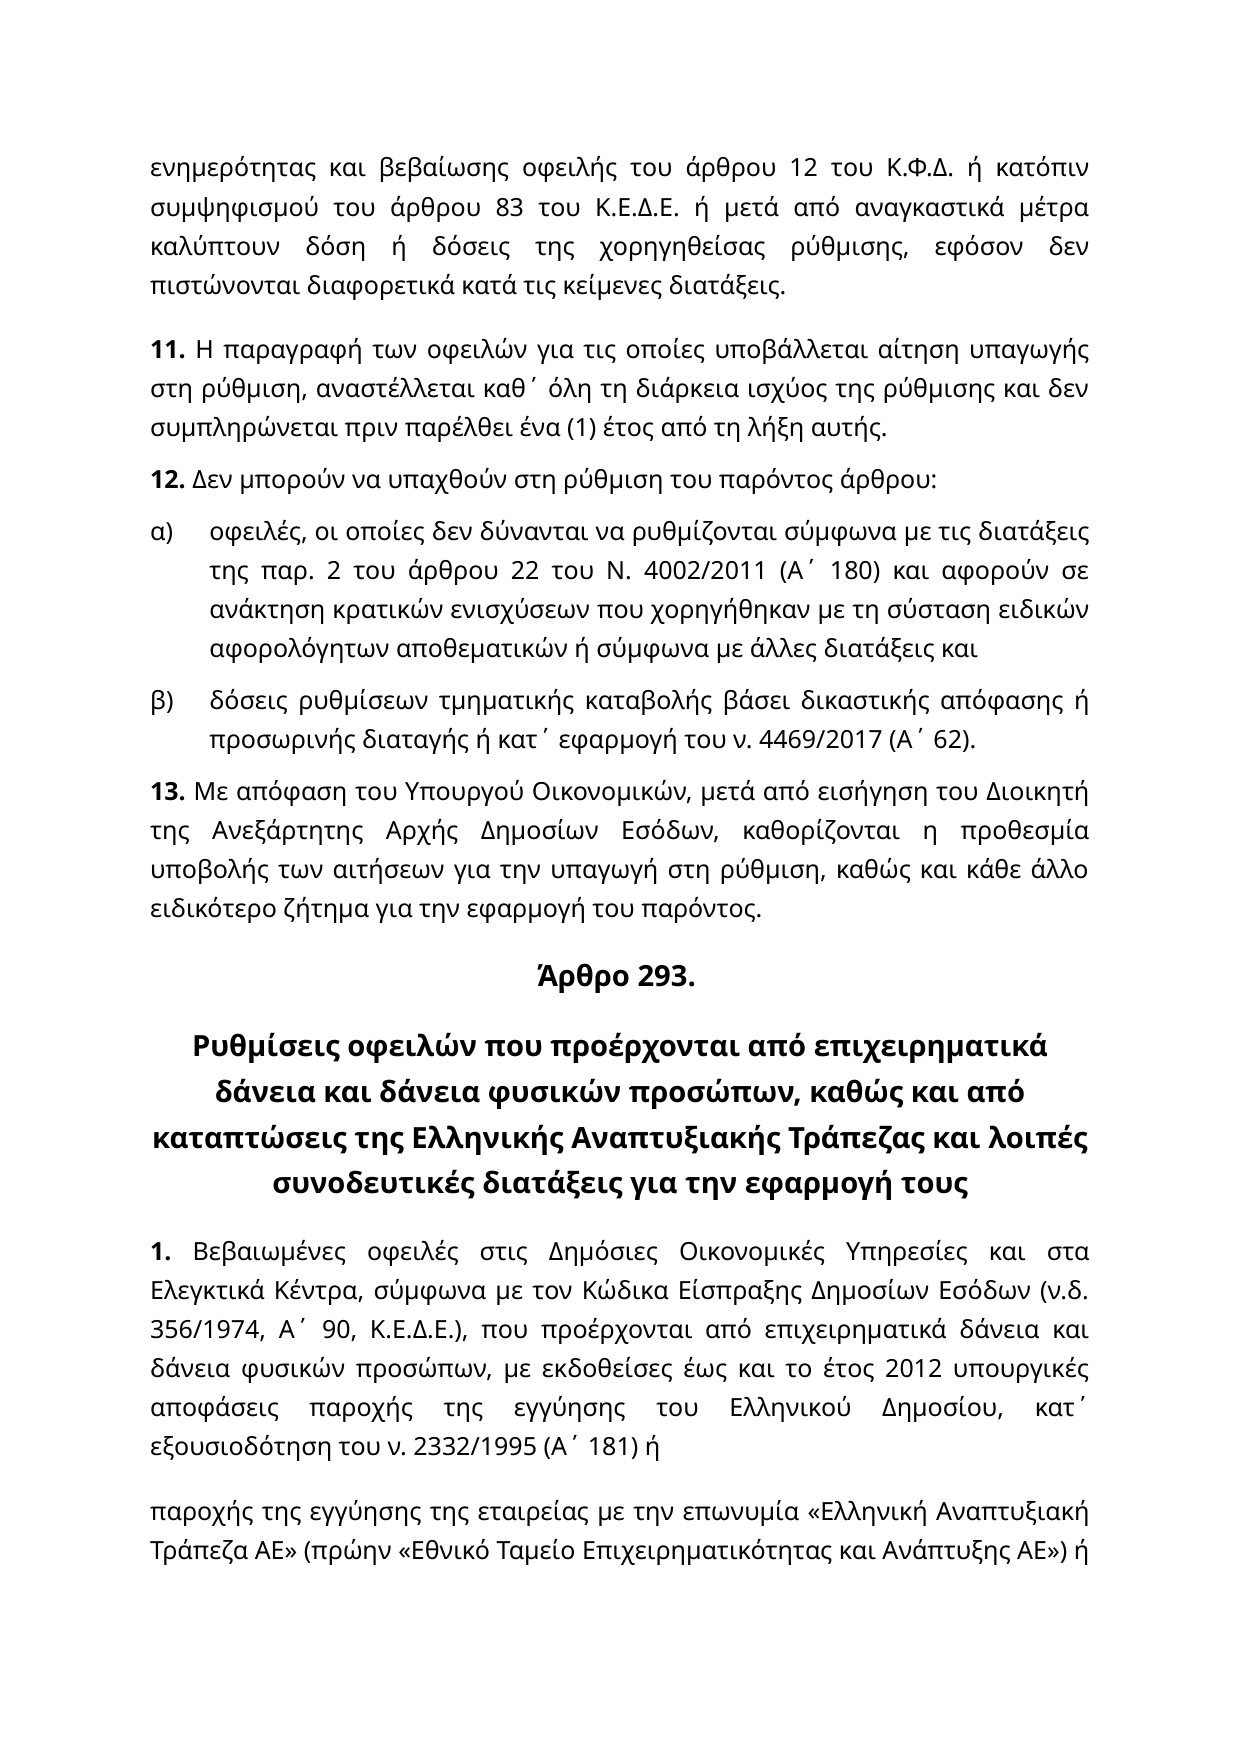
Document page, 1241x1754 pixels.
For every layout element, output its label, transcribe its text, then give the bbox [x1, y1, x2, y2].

text 12. Δεν μπορούν να υπαχθούν στη ρύθμιση του παρόντος άρθρου: [150, 462, 1090, 496]
list β) δόσεις ρυθμίσεων τμηματικής καταβολής βάσει δικαστικής απόφασης ή προσωρινής διαταγής ή κατ΄ εφαρμογή του ν. 4469/2017 (Α΄ 62). [150, 682, 1090, 756]
text παροχής της εγγύησης της εταιρείας με την επωνυμία «Ελληνική Αναπτυξιακή Τράπεζα ΑΕ» (πρώην «Εθνικό Ταμείο Επιχειρηματικότητας και Ανάπτυξης ΑΕ») ή [150, 1493, 1090, 1566]
subtitle Ρυθμίσεις οφειλών που προέρχονται από επιχειρηματικά δάνεια και δάνεια φυσικών προσώπων, καθώς και από καταπτώσεις της Ελληνικής Αναπτυξιακής Τράπεζας και λοιπές συνοδευτικές διατάξεις για την εφαρμογή τους [150, 1026, 1090, 1202]
list α) οφειλές, οι οποίες δεν δύνανται να ρυθμίζονται σύμφωνα με τις διατάξεις της παρ. 2 του άρθρου 22 του Ν. 4002/2011 (Α΄ 180) και αφορούν σε ανάκτηση κρατικών ενισχύσεων που χορηγήθηκαν με τη σύσταση ειδικών αφορολόγητων αποθεματικών ή σύμφωνα με άλλες διατάξεις και [150, 513, 1090, 665]
text ενημερότητας και βεβαίωσης οφειλής του άρθρου 12 του Κ.Φ.Δ. ή κατόπιν συμψηφισμού του άρθρου 83 του Κ.Ε.Δ.Ε. ή μετά από αναγκαστικά μέτρα καλύπτουν δόση ή δόσεις της χορηγηθείσας ρύθμισης, εφόσον δεν πιστώνονται διαφορετικά κατά τις κείμενες διατάξεις. [150, 150, 1090, 302]
text 1. Βεβαιωμένες οφειλές στις Δημόσιες Οικονομικές Υπηρεσίες και στα Ελεγκτικά Κέντρα, σύμφωνα με τον Κώδικα Είσπραξης Δημοσίων Εσόδων (ν.δ. 356/1974, Α΄ 90, Κ.Ε.Δ.Ε.), που προέρχονται από επιχειρηματικά δάνεια και δάνεια φυσικών προσώπων, με εκδοθείσες έως και το έτος 2012 υπουργικές αποφάσεις παροχής της εγγύησης του Ελληνικού Δημοσίου, κατ΄ εξουσιοδότηση του ν. 2332/1995 (Α΄ 181) ή [150, 1233, 1090, 1463]
text 11. H παραγραφή των οφειλών για τις οποίες υποβάλλεται αίτηση υπαγωγής στη ρύθμιση, αναστέλλεται καθ΄ όλη τη διάρκεια ισχύος της ρύθμισης και δεν συμπληρώνεται πριν παρέλθει ένα (1) έτος από τη λήξη αυτής. [150, 332, 1090, 444]
text 13. Με απόφαση του Υπουργού Οικονομικών, μετά από εισήγηση του Διοικητή της Ανεξάρτητης Αρχής Δημοσίων Εσόδων, καθορίζονται η προθεσμία υποβολής των αιτήσεων για την υπαγωγή στη ρύθμιση, καθώς και κάθε άλλο ειδικότερο ζήτημα για την εφαρμογή του παρόντος. [150, 773, 1090, 925]
subtitle Άρθρο 293. [150, 955, 1090, 995]
